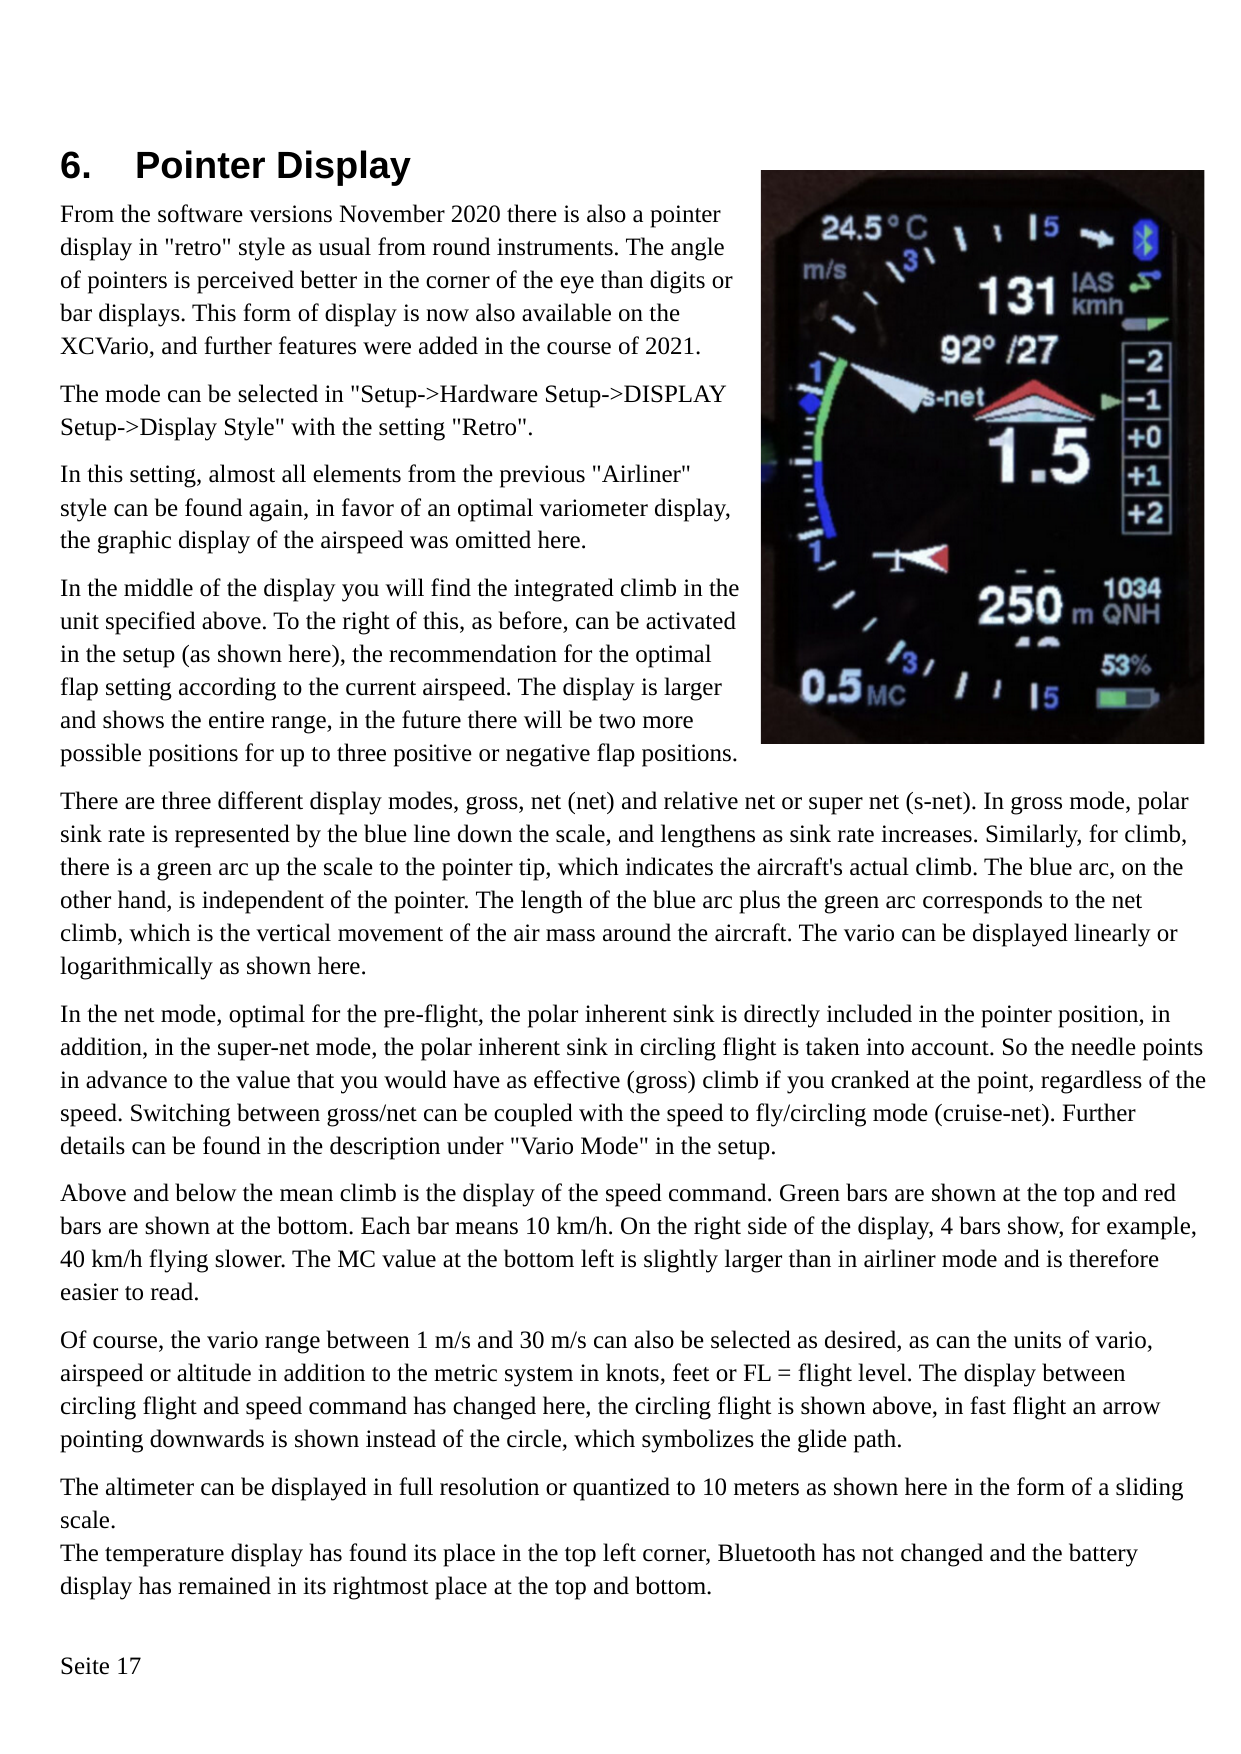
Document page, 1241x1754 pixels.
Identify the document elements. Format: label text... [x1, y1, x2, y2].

text From the software versions November 2020 there is also a pointer display in "retro" style as usual from round instruments. The angle of pointers is perceived better in the corner of the eye than digits or bar displays. This form of display is now also available on the XCVario, and further features were added in the course of 2021. [60, 199, 760, 360]
text In the middle of the display you will find the integrated climb in the unit specified above. To the right of this, as before, can be activated in the setup (as shown here), the recommendation for the optimal flap setting according to the current airspeed. The display is larger and shows the entire range, in the future there will be two more possible positions for up to three positive or negative flap positions. [60, 573, 1207, 767]
text Above and below the mean climb is the display of the speed command. Green bars are shown at the top and red bars are shown at the bottom. Each bar means 10 km/h. On the right side of the display, 4 bars show, for example, 40 km/h flying slower. The MC value at the bottom left is slightly larger than in airliner mode and is therefore easier to read. [60, 1178, 1207, 1306]
text The mode can be selected in "Setup->Hardware Setup->DISPLAY Setup->Display Style" with the setting "Retro". [60, 379, 760, 441]
text Of course, the vario range between 1 m/s and 30 m/s can also be selected as desired, as can the units of vario, airspeed or altitude in addition to the metric system in knots, feet or FL = flight level. The display between circling flight and speed command has changed here, the circling flight is shown above, in fast flight an arrow pointing downwards is shown instead of the circle, which symbolizes the glide path. [60, 1325, 1207, 1453]
text There are three different display modes, gross, net (net) and relative net or super net (s-net). In gross mode, polar sink rate is represented by the blue line down the scale, and lengthens as sink rate increases. Similarly, for climb, there is a green arc up the scale to the pointer tip, which indicates the aircraft's actual climb. The blue arc, on the other hand, is independent of the pointer. The length of the blue arc plus the green arc corresponds to the net climb, which is the vertical movement of the air mass around the aircraft. The vario can be displayed linearly or logarithmically as shown here. [60, 786, 1207, 980]
picture [760, 170, 1205, 744]
text In the net mode, optimal for the pre-flight, the polar inherent sink is directly included in the pointer position, in addition, in the super-net mode, the polar inherent sink in circling flight is taken into account. So the needle points in advance to the value that you would have as effective (gross) climb if you cranked at the point, regardless of the speed. Switching between gross/net can be coupled with the speed to fly/circling mode (cruise-net). Further details can be found in the description under "Vario Mode" in the setup. [60, 999, 1207, 1159]
text In this setting, almost all elements from the previous "Airliner" style can be found again, in favor of an optimal variometer display, the graphic display of the airspeed was omitted here. [60, 459, 760, 554]
text The altimeter can be displayed in full resolution or quantized to 10 meters as shown here in the form of a sliding scale. The temperature display has found its place in the top left corner, Bluetooth has not changed and the battery display has remained in its rightmost place at the top and bottom. [60, 1472, 1207, 1599]
subtitle Pointer Display [60, 143, 1207, 187]
